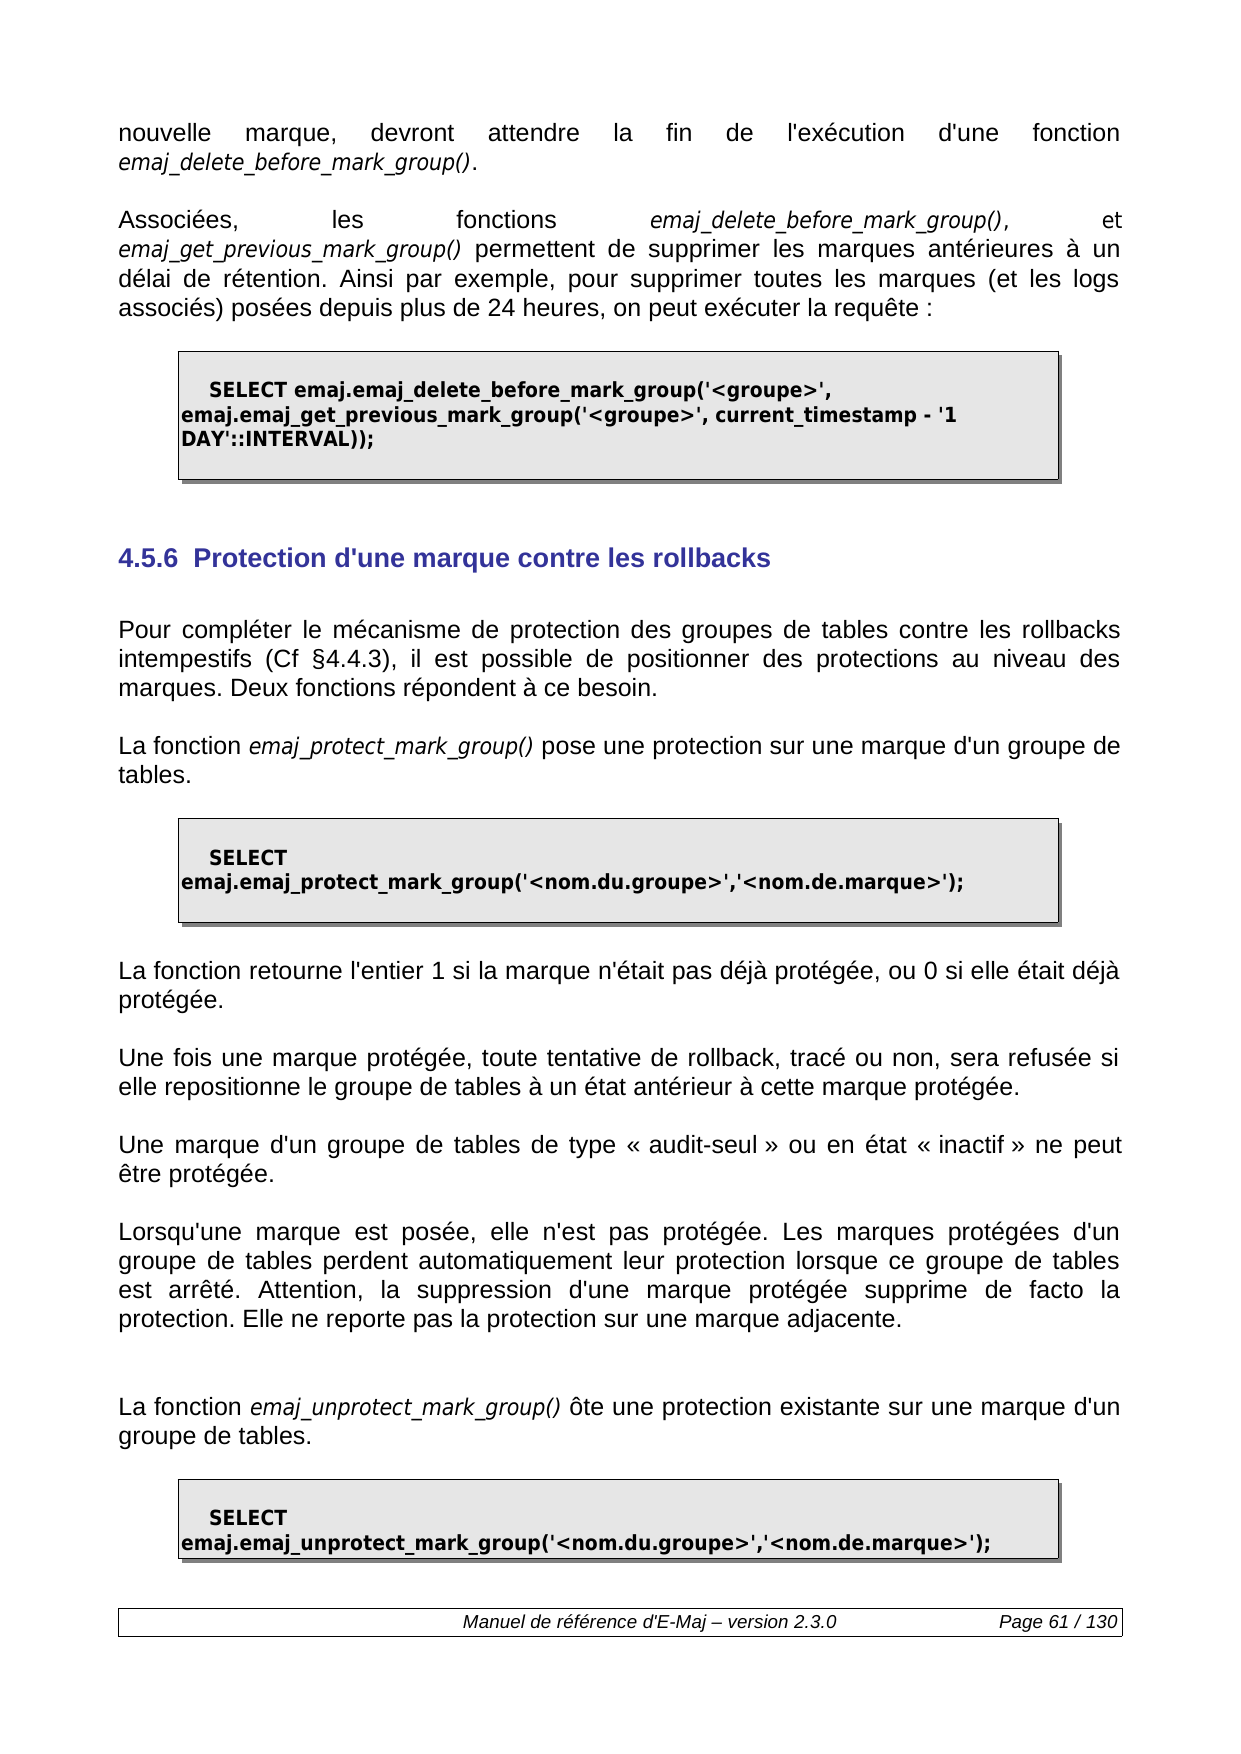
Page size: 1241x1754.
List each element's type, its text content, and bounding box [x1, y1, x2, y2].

text Lorsqu'une marque est posée, elle n'est pas protégée. Les marques protégées d'un groupe de tables perdent automatiquement leur protection lorsque ce groupe de tables est arrêté. Attention, la suppression d'une marque protégée supprime de facto la protection. Elle ne reporte pas la protection sur une marque adjacente. [118, 1217, 1122, 1333]
text Une fois une marque protégée, toute tentative de rollback, tracé ou non, sera refusée si elle repositionne le groupe de tables à un état antérieur à cette marque protégée. [118, 1043, 1122, 1101]
text SELECT emaj.emaj_protect_mark_group('<nom.du.groupe>','<nom.de.marque>'); [179, 842, 1058, 891]
text La fonction emaj_protect_mark_group() pose une protection sur une marque d'un groupe de tables. [118, 731, 1122, 789]
text La fonction emaj_unprotect_mark_group() ôte une protection existante sur une marque d'un groupe de tables. [118, 1392, 1122, 1450]
text SELECT emaj.emaj_unprotect_mark_group('<nom.du.groupe>','<nom.de.marque>'); [179, 1503, 1058, 1558]
text La fonction retourne l'entier 1 si la marque n'était pas déjà protégée, ou 0 si elle était déjà protégée. [118, 956, 1122, 1014]
text nouvelle marque, devront attendre la fin de l'exécution d'une fonction emaj_delete_before_mark_group(). [118, 118, 1122, 176]
subtitle Protection d'une marque contre les rollbacks [118, 542, 1122, 573]
text Pour compléter le mécanisme de protection des groupes de tables contre les rollbacks intempestifs (Cf §4.4.3), il est possible de positionner des protections au niveau des marques. Deux fonctions répondent à ce besoin. [118, 614, 1122, 702]
text Associées, les fonctions emaj_delete_before_mark_group(), et emaj_get_previous_mark_group() permettent de supprimer les marques antérieures à un délai de rétention. Ainsi par exemple, pour supprimer toutes les marques (et les logs associés) posées depuis plus de 24 heures, on peut exécuter la requête : [118, 205, 1122, 322]
text SELECT emaj.emaj_delete_before_mark_group('<groupe>', emaj.emaj_get_previous_mark_group('<groupe>', current_timestamp - '1 DAY'::INTERVAL)); [179, 375, 1058, 448]
text Une marque d'un groupe de tables de type « audit-seul » ou en état « inactif » ne peut être protégée. [118, 1130, 1122, 1188]
